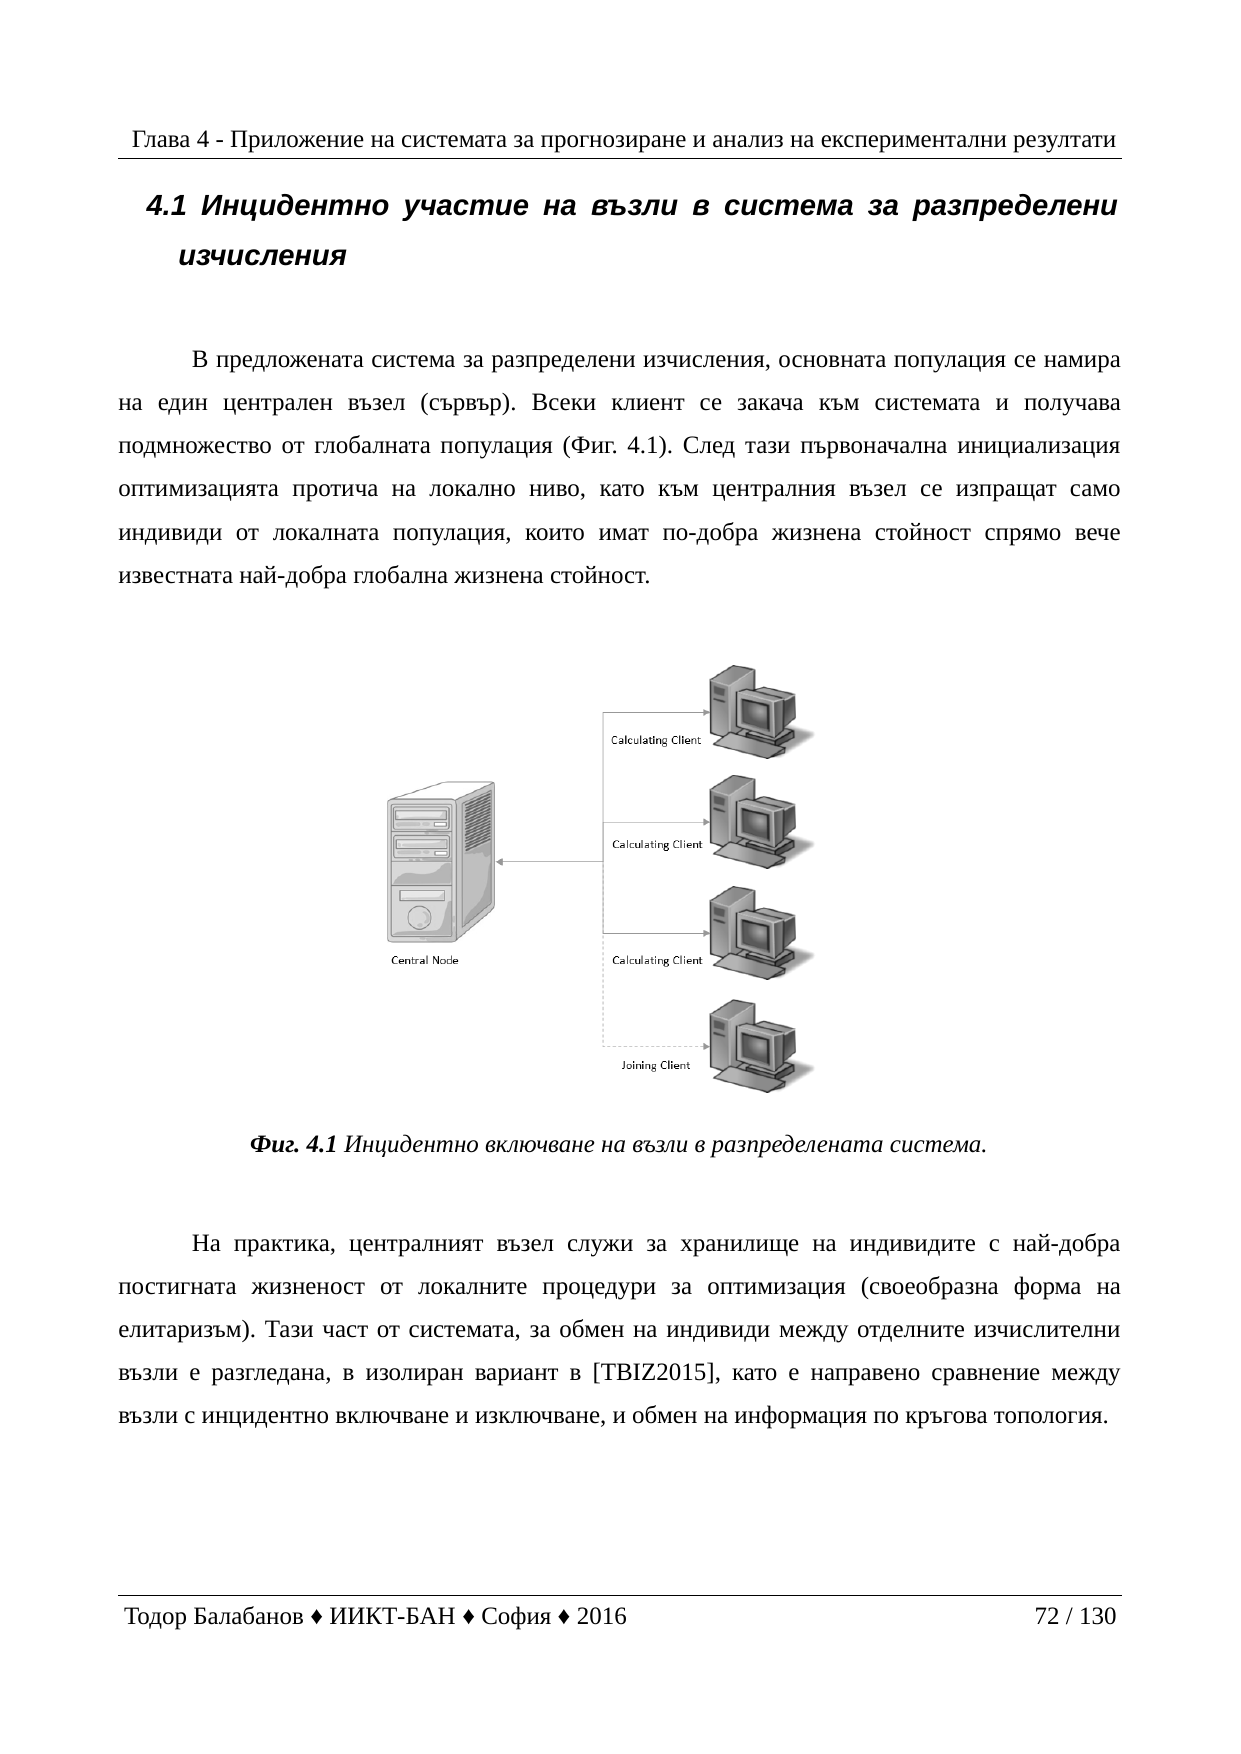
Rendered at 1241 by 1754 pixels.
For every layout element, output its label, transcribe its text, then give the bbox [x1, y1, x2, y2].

picture [362, 646, 878, 1115]
text На практика, централният възел служи за хранилище на индивидите с най-добра постигната жизненост от локалните процедури за оптимизация (своеобразна форма на елитаризъм). Тази част от системата, за обмен на индивиди между отделните изчислителни възли е разгледана, в изолиран вариант в [TBIZ2015], като е направено сравнение между възли с инцидентно включване и изключване, и обмен на информация по кръгова топология. [118, 1228, 1122, 1429]
text Фиг. 4.1 Инцидентно включване на възли в разпределената система. [118, 1115, 1122, 1158]
subtitle 4.1 Инцидентно участие на възли в система за разпределени изчисления [118, 188, 1122, 272]
text В предложената система за разпределени изчисления, основната популация се намира на един централен възел (сървър). Всеки клиент се закача към системата и получава подмножество от глобалната популация (Фиг. 4.1). След тази първоначална инициализация оптимизацията протича на локално ниво, като към централния възел се изпращат само индивиди от локалната популация, които имат по-добра жизнена стойност спрямо вече известната най-добра глобална жизнена стойност. [118, 344, 1122, 588]
